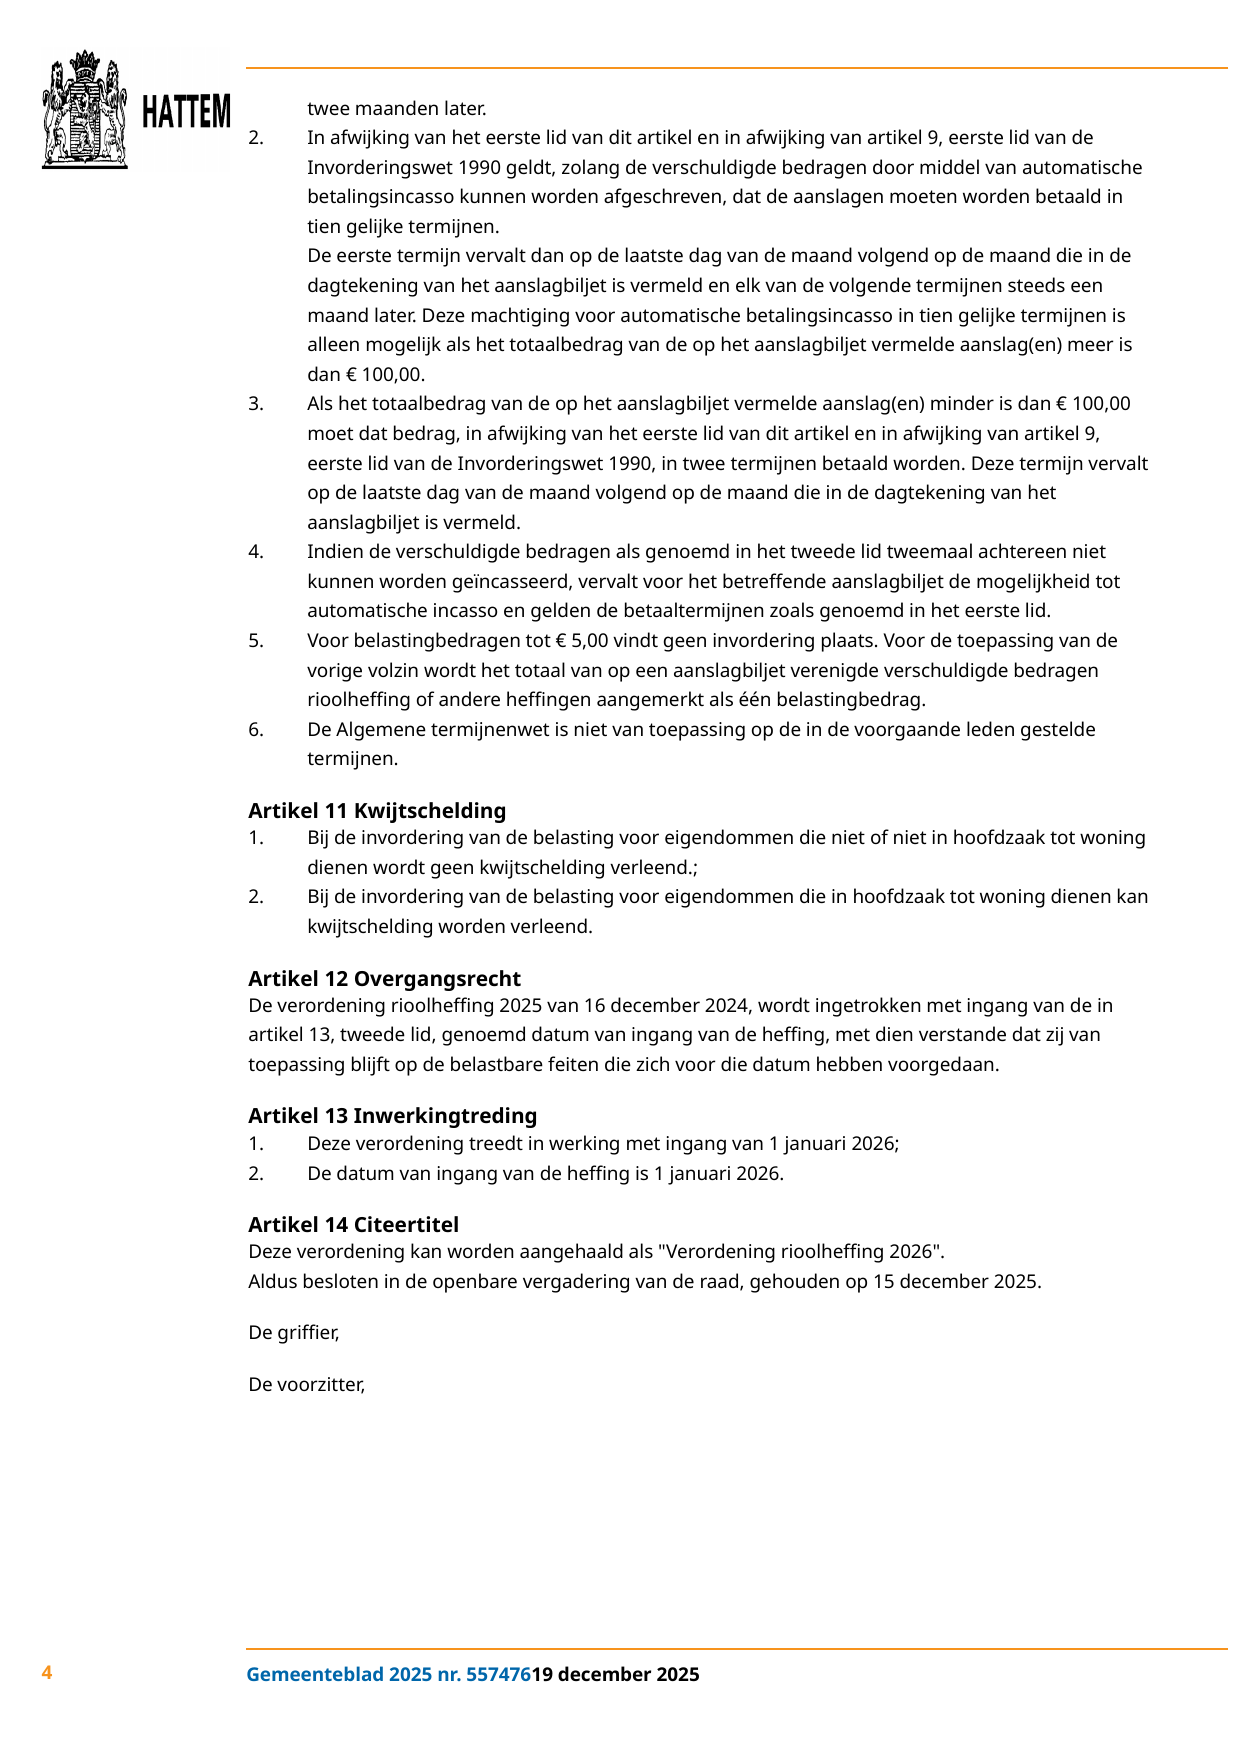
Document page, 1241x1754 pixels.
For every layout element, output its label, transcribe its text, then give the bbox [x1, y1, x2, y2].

list De eerste termijn vervalt dan op de laatste dag van de maand volgend op de maand die in de dagtekening van het aanslagbiljet is vermeld en elk van de volgende termijnen steeds een maand later. Deze machtiging voor automatische betalingsincasso in tien gelijke termijnen is alleen mogelijk als het totaalbedrag van de op het aanslagbiljet vermelde aanslag(en) meer is dan € 100,00. [248, 243, 1152, 387]
text De verordening rioolheffing 2025 van 16 december 2024, wordt ingetrokken met ingang van de in artikel 13, tweede lid, genoemd datum van ingang van de heffing, met dien verstande dat zij van toepassing blijft op de belastbare feiten die zich voor die datum hebben voorgedaan. [248, 992, 1152, 1077]
text De voorzitter, [248, 1371, 1152, 1397]
list Als het totaalbedrag van de op het aanslagbiljet vermelde aanslag(en) minder is dan € 100,00 moet dat bedrag, in afwijking van het eerste lid van dit artikel en in afwijking van artikel 9, eerste lid van de Invorderingswet 1990, in twee termijnen betaald worden. Deze termijn vervalt op de laatste dag van de maand volgend op de maand die in de dagtekening van het aanslagbiljet is vermeld. [248, 391, 1152, 535]
list Deze verordening treedt in werking met ingang van 1 januari 2026; [248, 1130, 1152, 1156]
list De Algemene termijnenwet is niet van toepassing op de in de voorgaande leden gestelde termijnen. [248, 716, 1152, 771]
list Voor belastingbedragen tot € 5,00 vindt geen invordering plaats. Voor de toepassing van de vorige volzin wordt het totaal van op een aanslagbiljet verenigde verschuldigde bedragen rioolheffing of andere heffingen aangemerkt als één belastingbedrag. [248, 627, 1152, 712]
list twee maanden later. [248, 95, 1152, 121]
list Bij de invordering van de belasting voor eigendommen die in hoofdzaak tot woning dienen kan kwijtschelding worden verleend. [248, 884, 1152, 939]
text De griffier, [248, 1319, 1152, 1345]
text Artikel 13 Inwerkingtreding [248, 1102, 1152, 1130]
text Artikel 12 Overgangsrecht [248, 964, 1152, 992]
picture [41, 47, 231, 172]
text Artikel 14 Citeertitel [248, 1210, 1152, 1238]
list In afwijking van het eerste lid van dit artikel en in afwijking van artikel 9, eerste lid van de Invorderingswet 1990 geldt, zolang de verschuldigde bedragen door middel van automatische betalingsincasso kunnen worden afgeschreven, dat de aanslagen moeten worden betaald in tien gelijke termijnen. [248, 124, 1152, 239]
text Artikel 11 Kwijtschelding [248, 796, 1152, 824]
list De datum van ingang van de heffing is 1 januari 2026. [248, 1160, 1152, 1185]
list Bij de invordering van de belasting voor eigendommen die niet of niet in hoofdzaak tot woning dienen wordt geen kwijtschelding verleend.; [248, 824, 1152, 880]
text Deze verordening kan worden aangehaald als "Verordening rioolheffing 2026". [248, 1238, 1152, 1264]
text Aldus besloten in de openbare vergadering van de raad, gehouden op 15 december 2025. [248, 1268, 1152, 1294]
list Indien de verschuldigde bedragen als genoemd in het tweede lid tweemaal achtereen niet kunnen worden geïncasseerd, vervalt voor het betreffende aanslagbiljet de mogelijkheid tot automatische incasso en gelden de betaaltermijnen zoals genoemd in het eerste lid. [248, 538, 1152, 623]
